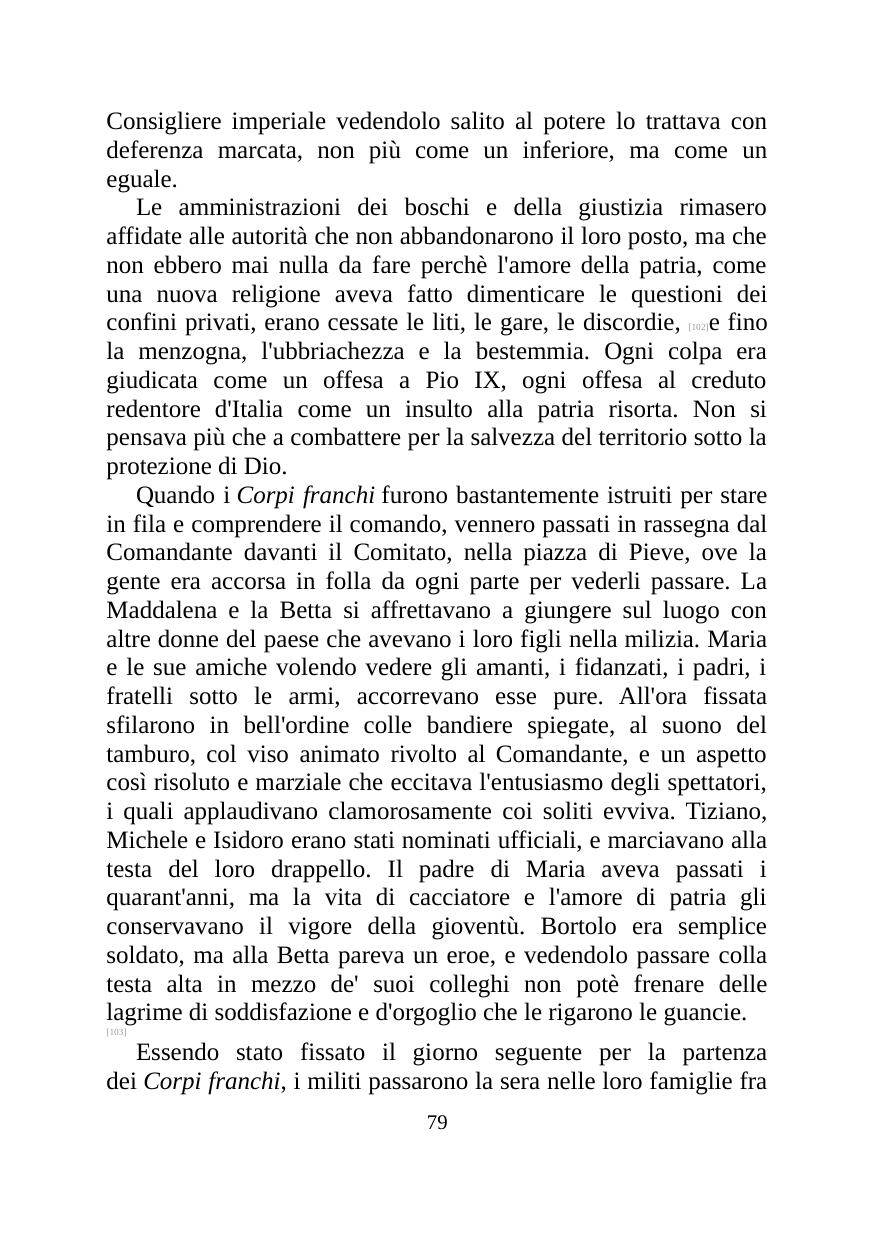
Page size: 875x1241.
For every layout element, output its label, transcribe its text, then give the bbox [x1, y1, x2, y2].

text Essendo stato fissato il giorno seguente per la partenza dei Corpi franchi, i militi passarono la sera nelle loro famiglie fra [106, 1037, 768, 1094]
text Le amministrazioni dei boschi e della giustizia rimasero affidate alle autorità che non abbandonarono il loro posto, ma che non ebbero mai nulla da fare perchè l'amore della patria, come una nuova religione aveva fatto dimenticare le questioni dei confini privati, erano cessate le liti, le gare, le discordie, [102]e fino la menzogna, l'ubbriachezza e la bestemmia. Ogni colpa era giudicata come un offesa a Pio IX, ogni offesa al creduto redentore d'Italia come un insulto alla patria risorta. Non si pensava più che a combattere per la salvezza del territorio sotto la protezione di Dio. [106, 192, 768, 480]
text Quando i Corpi franchi furono bastantemente istruiti per stare in fila e comprendere il comando, vennero passati in rassegna dal Comandante davanti il Comitato, nella piazza di Pieve, ove la gente era accorsa in folla da ogni parte per vederli passare. La Maddalena e la Betta si affrettavano a giungere sul luogo con altre donne del paese che avevano i loro figli nella milizia. Maria e le sue amiche volendo vedere gli amanti, i fidanzati, i padri, i fratelli sotto le armi, accorrevano esse pure. All'ora fissata sfilarono in bell'ordine colle bandiere spiegate, al suono del tamburo, col viso animato rivolto al Comandante, e un aspetto così risoluto e marziale che eccitava l'entusiasmo degli spettatori, i quali applaudivano clamorosamente coi soliti evviva. Tiziano, Michele e Isidoro erano stati nominati ufficiali, e marciavano alla testa del loro drappello. Il padre di Maria aveva passati i quarant'anni, ma la vita di cacciatore e l'amore di patria gli conservavano il vigore della gioventù. Bortolo era semplice soldato, ma alla Betta pareva un eroe, e vedendolo passare colla testa alta in mezzo de' suoi colleghi non potè frenare delle lagrime di soddisfazione e d'orgoglio che le rigarono le guancie. [106, 480, 768, 1026]
text [103] [106, 1026, 768, 1037]
text Consigliere imperiale vedendolo salito al potere lo trattava con deferenza marcata, non più come un inferiore, ma come un eguale. [106, 106, 768, 192]
